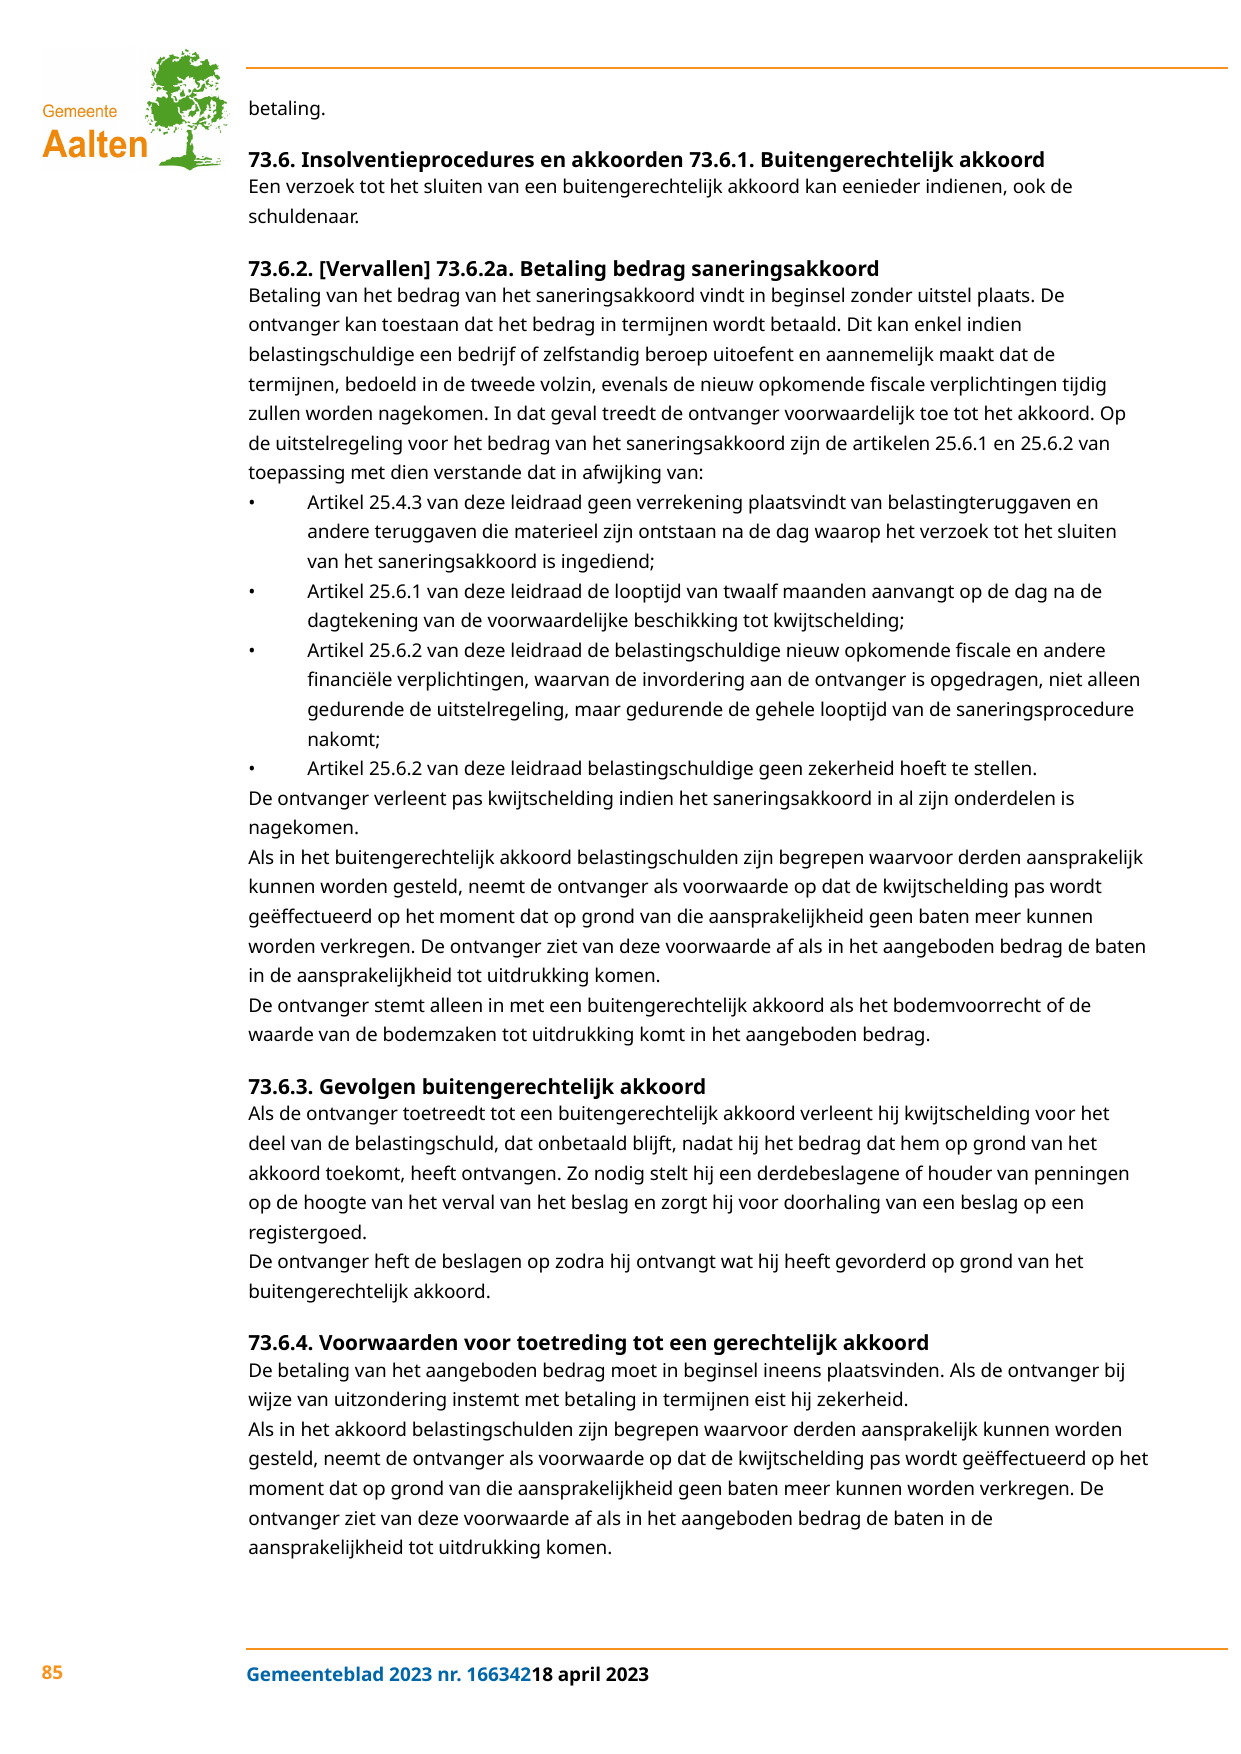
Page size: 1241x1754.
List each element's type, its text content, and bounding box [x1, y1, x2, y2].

list Artikel 25.6.2 van deze leidraad belastingschuldige geen zekerheid hoeft te stellen. [248, 755, 1152, 781]
text De betaling van het aangeboden bedrag moet in beginsel ineens plaatsvinden. Als de ontvanger bij wijze van uitzondering instemt met betaling in termijnen eist hij zekerheid. [248, 1357, 1152, 1412]
text Als in het buitengerechtelijk akkoord belastingschulden zijn begrepen waarvoor derden aansprakelijk kunnen worden gesteld, neemt de ontvanger als voorwaarde op dat de kwijtschelding pas wordt geëffectueerd op het moment dat op grond van die aansprakelijkheid geen baten meer kunnen worden verkregen. De ontvanger ziet van deze voorwaarde af als in het aangeboden bedrag de baten in de aansprakelijkheid tot uitdrukking komen. [248, 844, 1152, 988]
picture [41, 47, 231, 172]
text 73.6.2. [Vervallen] 73.6.2a. Betaling bedrag saneringsakkoord [248, 254, 1152, 282]
list Artikel 25.6.2 van deze leidraad de belastingschuldige nieuw opkomende fiscale en andere financiële verplichtingen, waarvan de invordering aan de ontvanger is opgedragen, niet alleen gedurende de uitstelregeling, maar gedurende de gehele looptijd van de saneringsprocedure nakomt; [248, 637, 1152, 752]
text De ontvanger heft de beslagen op zodra hij ontvangt wat hij heeft gevorderd op grond van het buitengerechtelijk akkoord. [248, 1248, 1152, 1304]
text Betaling van het bedrag van het saneringsakkoord vindt in beginsel zonder uitstel plaats. De ontvanger kan toestaan dat het bedrag in termijnen wordt betaald. Dit kan enkel indien belastingschuldige een bedrijf of zelfstandig beroep uitoefent en aannemelijk maakt dat de termijnen, bedoeld in de tweede volzin, evenals de nieuw opkomende fiscale verplichtingen tijdig zullen worden nagekomen. In dat geval treedt de ontvanger voorwaardelijk toe tot het akkoord. Op de uitstelregeling voor het bedrag van het saneringsakkoord zijn de artikelen 25.6.1 en 25.6.2 van toepassing met dien verstande dat in afwijking van: [248, 282, 1152, 485]
text Als in het akkoord belastingschulden zijn begrepen waarvoor derden aansprakelijk kunnen worden gesteld, neemt de ontvanger als voorwaarde op dat de kwijtschelding pas wordt geëffectueerd op het moment dat op grond van die aansprakelijkheid geen baten meer kunnen worden verkregen. De ontvanger ziet van deze voorwaarde af als in het aangeboden bedrag de baten in de aansprakelijkheid tot uitdrukking komen. [248, 1416, 1152, 1560]
text Als de ontvanger toetreedt tot een buitengerechtelijk akkoord verleent hij kwijtschelding voor het deel van de belastingschuld, dat onbetaald blijft, nadat hij het bedrag dat hem op grond van het akkoord toekomt, heeft ontvangen. Zo nodig stelt hij een derdebeslagene of houder van penningen op de hoogte van het verval van het beslag en zorgt hij voor doorhaling van een beslag op een registergoed. [248, 1101, 1152, 1244]
list Artikel 25.6.1 van deze leidraad de looptijd van twaalf maanden aanvangt op de dag na de dagtekening van de voorwaardelijke beschikking tot kwijtschelding; [248, 578, 1152, 633]
text De ontvanger verleent pas kwijtschelding indien het saneringsakkoord in al zijn onderdelen is nagekomen. [248, 785, 1152, 840]
text De ontvanger stemt alleen in met een buitengerechtelijk akkoord als het bodemvoorrecht of de waarde van de bodemzaken tot uitdrukking komt in het aangeboden bedrag. [248, 992, 1152, 1047]
text 73.6.3. Gevolgen buitengerechtelijk akkoord [248, 1072, 1152, 1101]
text 73.6. Insolventieprocedures en akkoorden 73.6.1. Buitengerechtelijk akkoord [248, 145, 1152, 174]
list Artikel 25.4.3 van deze leidraad geen verrekening plaatsvindt van belastingteruggaven en andere teruggaven die materieel zijn ontstaan na de dag waarop het verzoek tot het sluiten van het saneringsakkoord is ingediend; [248, 489, 1152, 574]
text betaling. [248, 95, 1152, 121]
text Een verzoek tot het sluiten van een buitengerechtelijk akkoord kan eenieder indienen, ook de schuldenaar. [248, 174, 1152, 229]
text 73.6.4. Voorwaarden voor toetreding tot een gerechtelijk akkoord [248, 1328, 1152, 1357]
